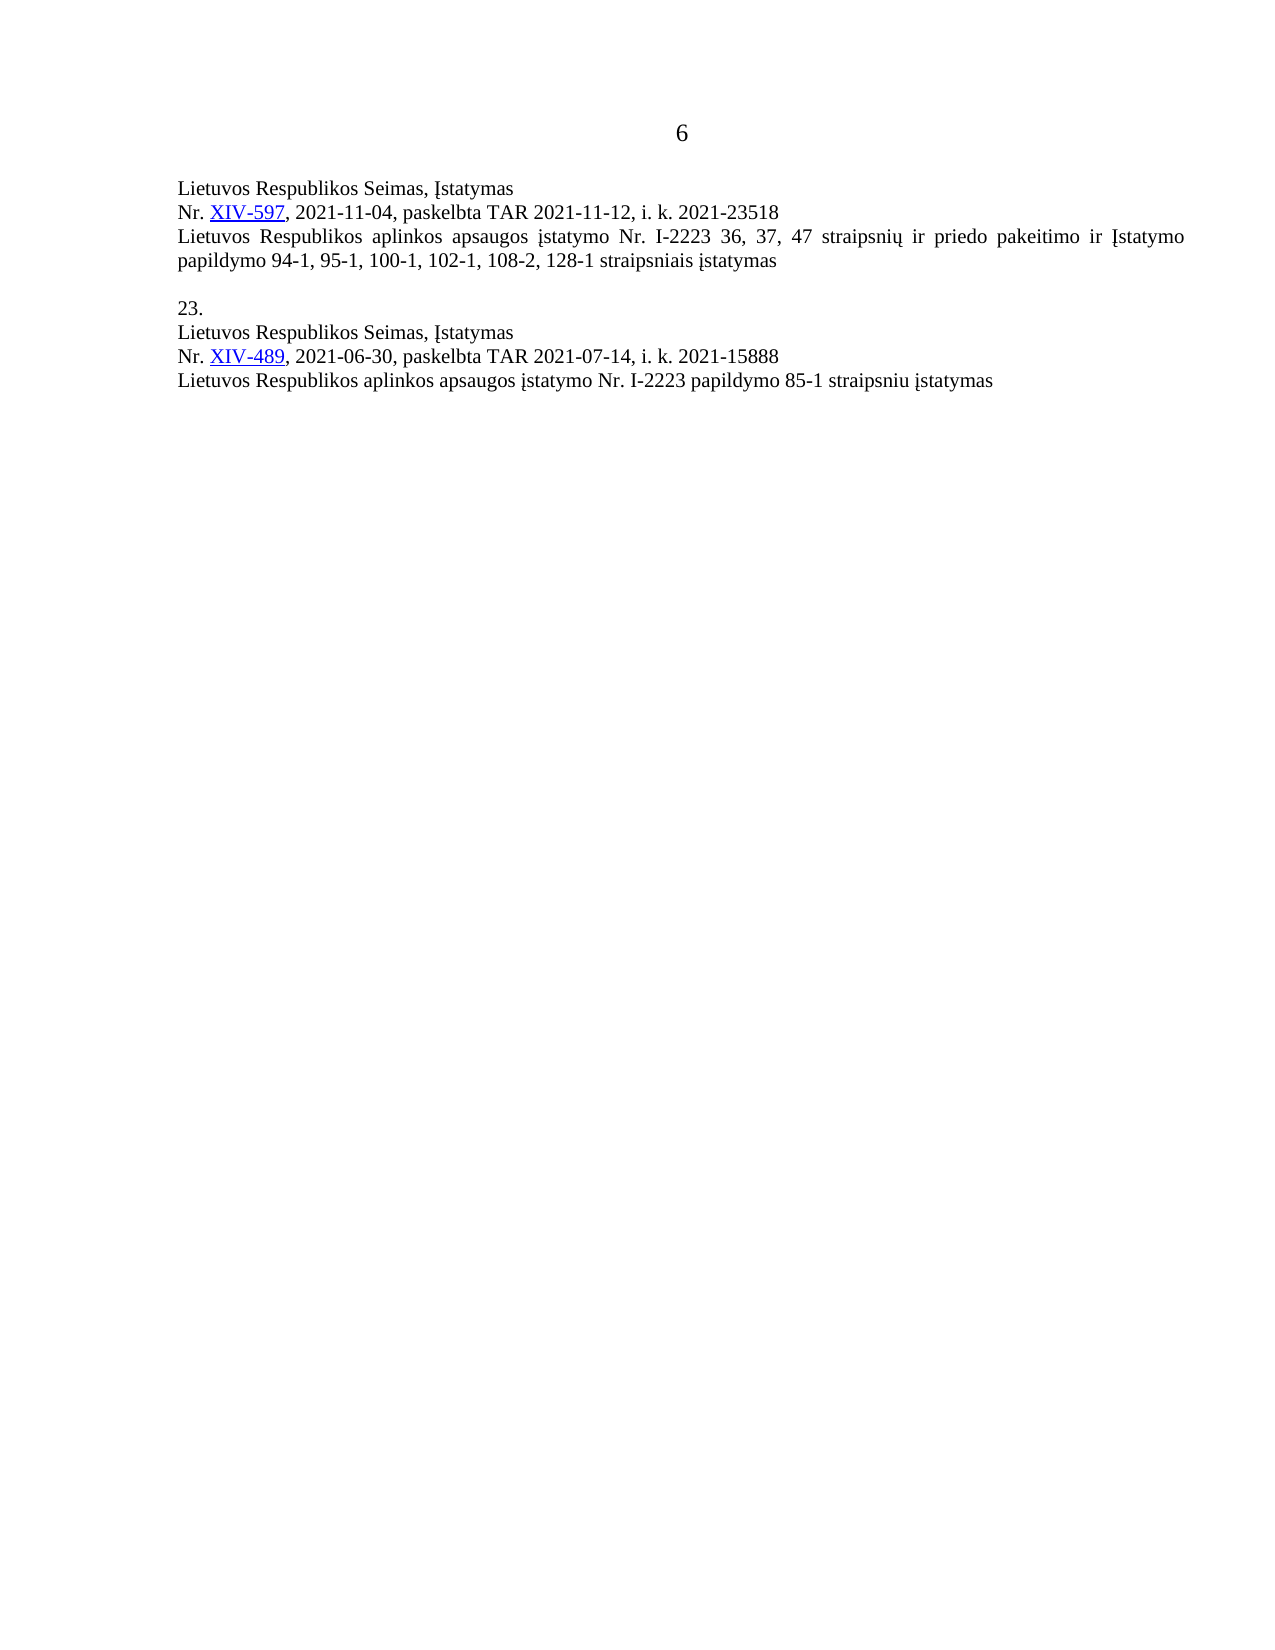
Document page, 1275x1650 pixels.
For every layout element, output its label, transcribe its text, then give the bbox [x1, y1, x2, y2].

text Lietuvos Respublikos Seimas, Įstatymas [177, 320, 1186, 344]
text 23. [177, 296, 1186, 320]
text Lietuvos Respublikos aplinkos apsaugos įstatymo Nr. I-2223 36, 37, 47 straipsnių ir priedo pakeitimo ir Įstatymo papildymo 94-1, 95-1, 100-1, 102-1, 108-2, 128-1 straipsniais įstatymas [177, 224, 1186, 272]
text Lietuvos Respublikos Seimas, Įstatymas [177, 176, 1186, 200]
text Nr. XIV-597, 2021-11-04, paskelbta TAR 2021-11-12, i. k. 2021-23518 [177, 200, 1186, 224]
text Lietuvos Respublikos aplinkos apsaugos įstatymo Nr. I-2223 papildymo 85-1 straipsniu įstatymas [177, 368, 1186, 392]
text Nr. XIV-489, 2021-06-30, paskelbta TAR 2021-07-14, i. k. 2021-15888 [177, 344, 1186, 368]
